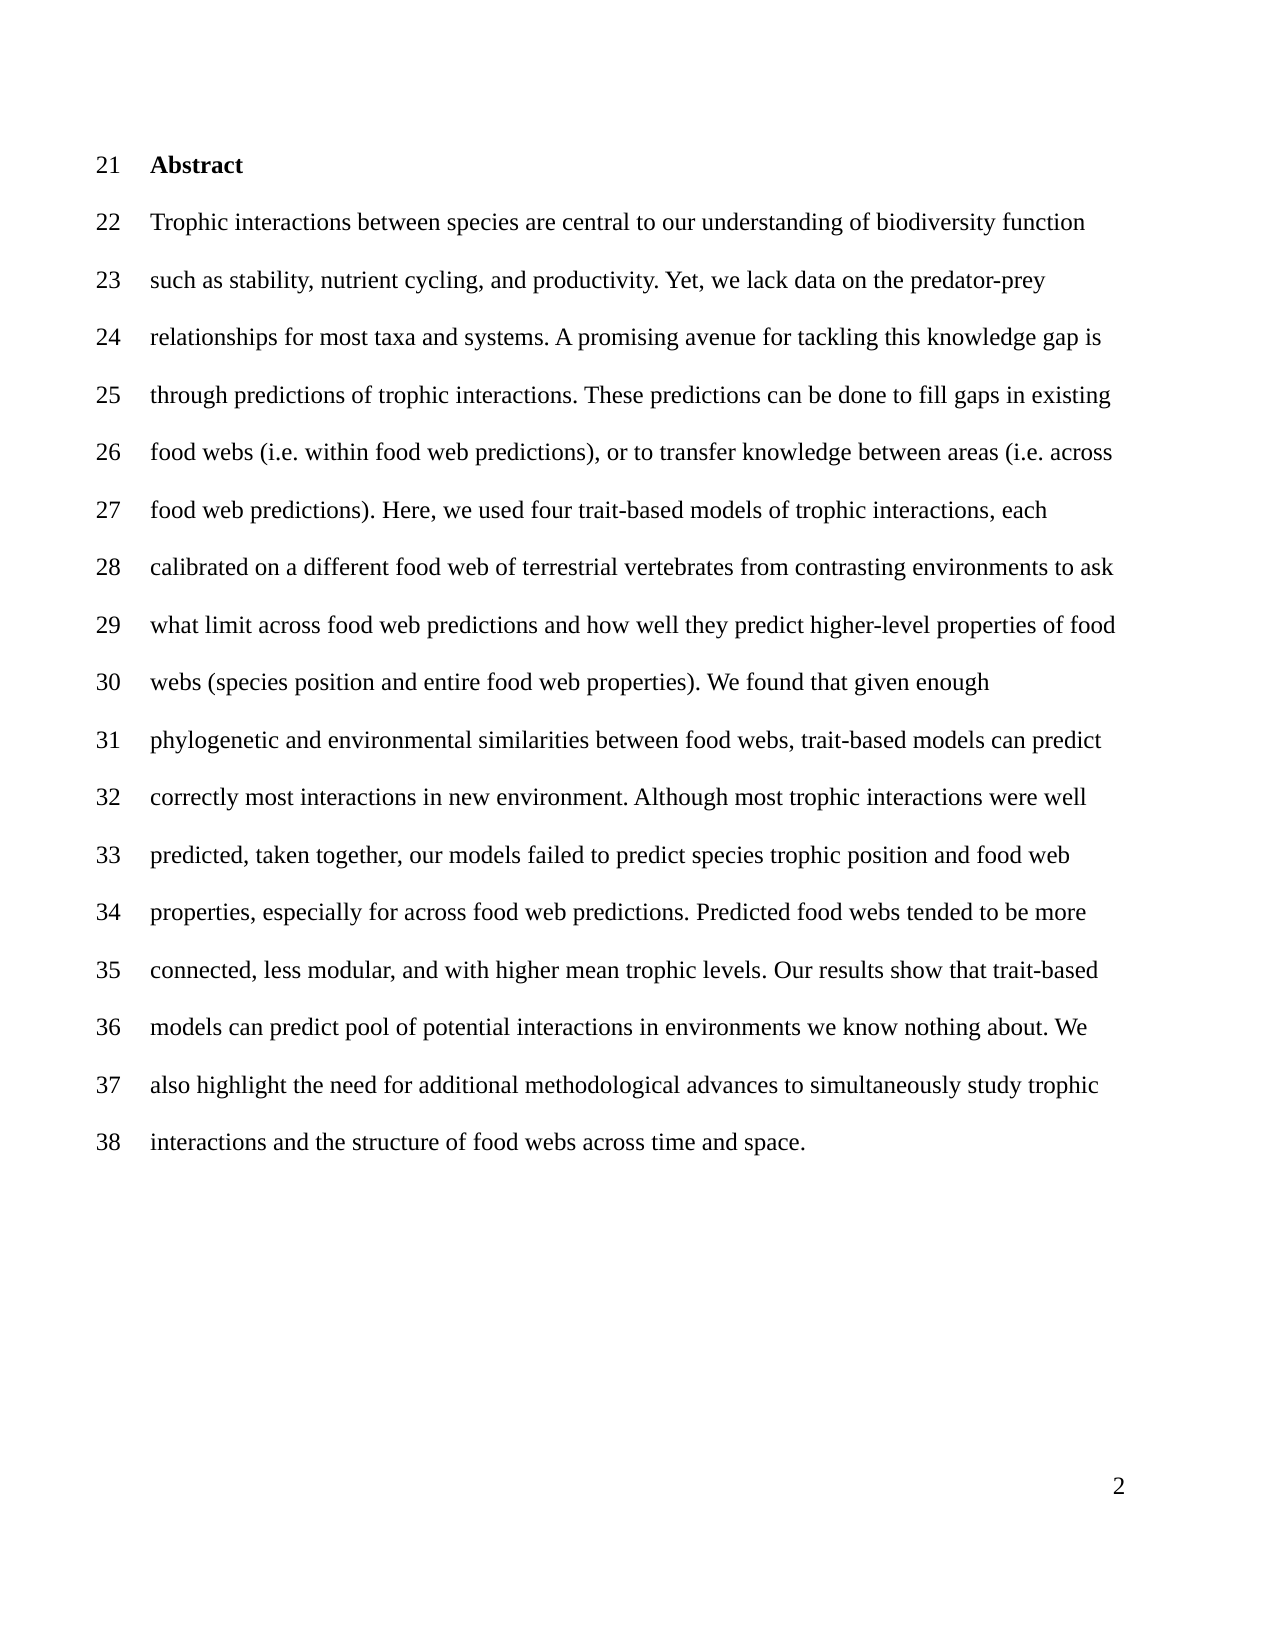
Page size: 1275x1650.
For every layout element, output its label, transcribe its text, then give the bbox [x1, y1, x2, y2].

text Abstract [150, 150, 1125, 179]
text Trophic interactions between species are central to our understanding of biodiversity function such as stability, nutrient cycling, and productivity. Yet, we lack data on the predator-prey relationships for most taxa and systems. A promising avenue for tackling this knowledge gap is through predictions of trophic interactions. These predictions can be done to fill gaps in existing food webs (i.e. within food web predictions), or to transfer knowledge between areas (i.e. across food web predictions). Here, we used four trait-based models of trophic interactions, each calibrated on a different food web of terrestrial vertebrates from contrasting environments to ask what limit across food web predictions and how well they predict higher-level properties of food webs (species position and entire food web properties). We found that given enough phylogenetic and environmental similarities between food webs, trait-based models can predict correctly most interactions in new environment. Although most trophic interactions were well predicted, taken together, our models failed to predict species trophic position and food web properties, especially for across food web predictions. Predicted food webs tended to be more connected, less modular, and with higher mean trophic levels. Our results show that trait-based models can predict pool of potential interactions in environments we know nothing about. We also highlight the need for additional methodological advances to simultaneously study trophic interactions and the structure of food webs across time and space. [150, 207, 1125, 1156]
